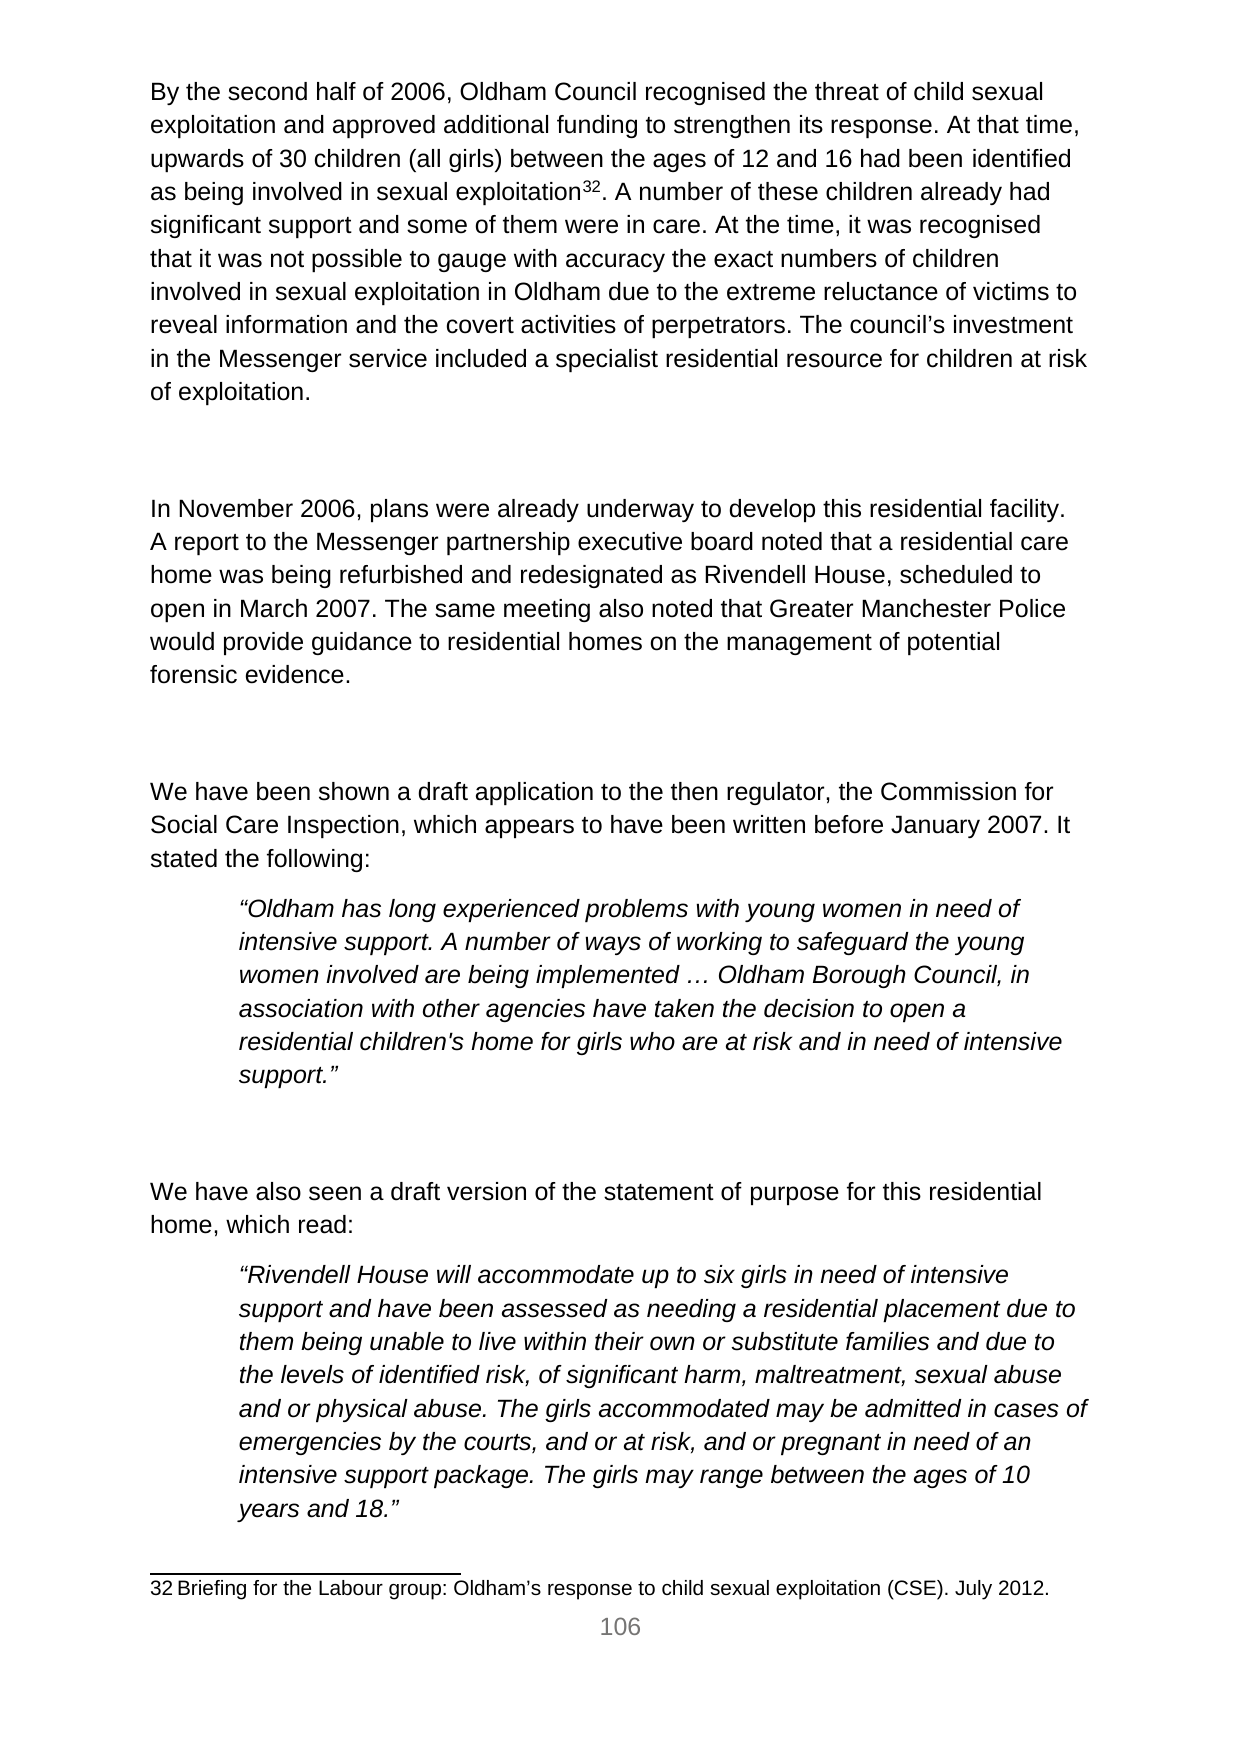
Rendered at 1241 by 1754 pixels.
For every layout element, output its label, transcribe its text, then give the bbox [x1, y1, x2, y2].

text “Oldham has long experienced problems with young women in need of intensive support. A number of ways of working to safeguard the young women involved are being implemented … Oldham Borough Council, in association with other agencies have taken the decision to open a residential children's home for girls who are at risk and in need of intensive support.” [239, 891, 1090, 1091]
text Briefing for the Labour group: Oldham’s response to child sexual exploitation (CSE). July 2012. [150, 1574, 1090, 1599]
text We have also seen a draft version of the statement of purpose for this residential home, which read: [150, 1174, 1090, 1241]
text In November 2006, plans were already underway to develop this residential facility. A report to the Messenger partnership executive board noted that a residential care home was being refurbished and redesignated as Rivendell House, scheduled to open in March 2007. The same meeting also noted that Greater Manchester Police would provide guidance to residential homes on the management of potential forensic evidence. [150, 491, 1090, 691]
text We have been shown a draft application to the then regulator, the Commission for Social Care Inspection, which appears to have been written before January 2007. It stated the following: [150, 774, 1090, 874]
text “Rivendell House will accommodate up to six girls in need of intensive support and have been assessed as needing a residential placement due to them being unable to live within their own or substitute families and due to the levels of identified risk, of significant harm, maltreatment, sexual abuse and or physical abuse. The girls accommodated may be admitted in cases of emergencies by the courts, and or at risk, and or pregnant in need of an intensive support package. The girls may range between the ages of 10 years and 18.” [239, 1257, 1090, 1524]
text By the second half of 2006, Oldham Council recognised the threat of child sexual exploitation and approved additional funding to strengthen its response. At that time, upwards of 30 children (all girls) between the ages of 12 and 16 had been identified as being involved in sexual exploitation. A number of these children already had significant support and some of them were in care. At the time, it was recognised that it was not possible to gauge with accuracy the exact numbers of children involved in sexual exploitation in Oldham due to the extreme reluctance of victims to reveal information and the covert activities of perpetrators. The council’s investment in the Messenger service included a specialist residential resource for children at risk of exploitation. [150, 74, 1090, 407]
